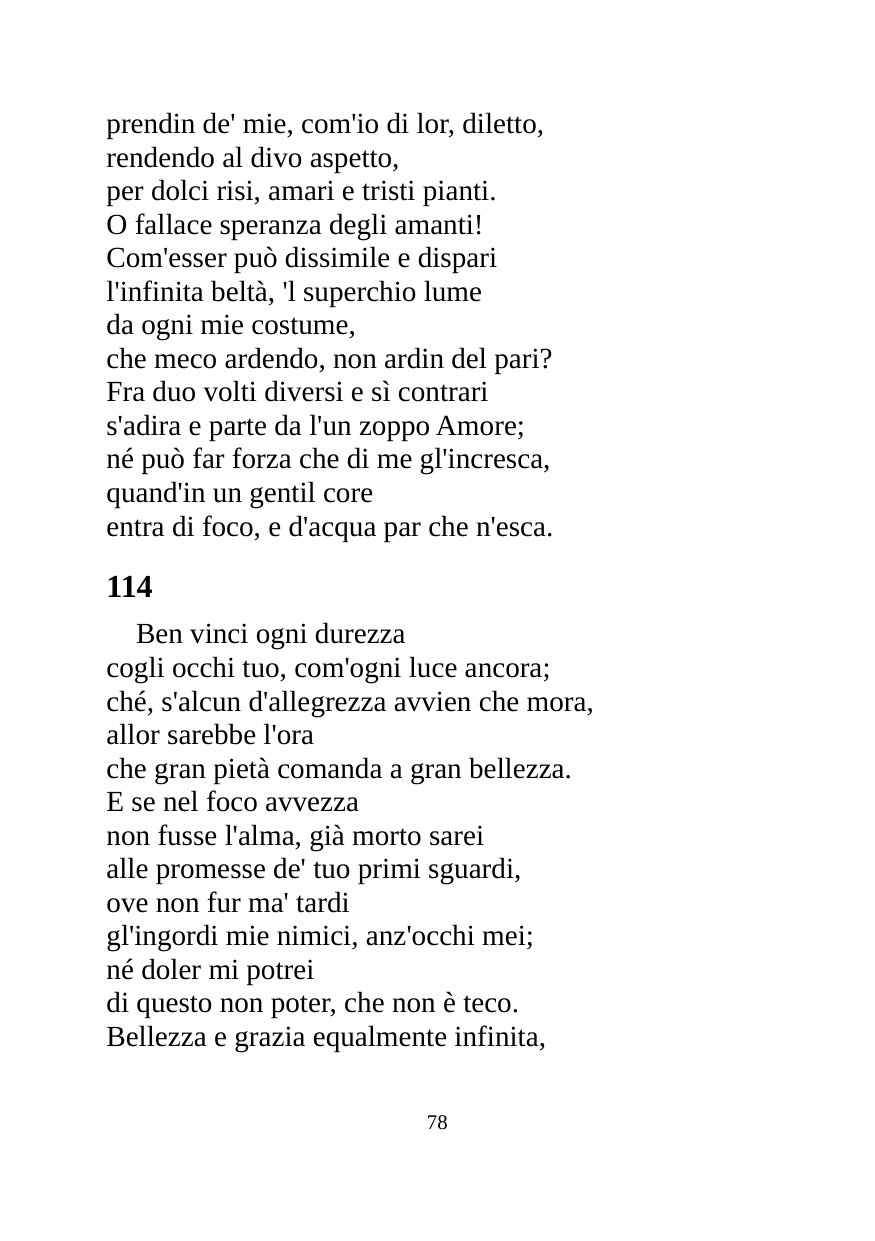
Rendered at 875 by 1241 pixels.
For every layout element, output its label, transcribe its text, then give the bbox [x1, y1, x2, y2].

text cogli occhi tuo, com'ogni luce ancora; [106, 650, 768, 684]
text quand'in un gentil core [106, 475, 768, 509]
text che meco ardendo, non ardin del pari? [106, 341, 768, 374]
text entra di foco, e d'acqua par che n'esca. [106, 509, 768, 542]
text Fra duo volti diversi e sì contrari [106, 374, 768, 408]
text di questo non poter, che non è teco. [106, 986, 768, 1019]
text né può far forza che di me gl'incresca, [106, 442, 768, 475]
text né doler mi potrei [106, 952, 768, 986]
text s'adira e parte da l'un zoppo Amore; [106, 408, 768, 442]
text Bellezza e grazia equalmente infinita, [106, 1019, 768, 1053]
text ché, s'alcun d'allegrezza avvien che mora, [106, 684, 768, 717]
text allor sarebbe l'ora [106, 717, 768, 751]
text E se nel foco avvezza [106, 784, 768, 818]
text Com'esser può dissimile e dispari [106, 240, 768, 274]
text gl'ingordi mie nimici, anz'occhi mei; [106, 918, 768, 952]
text Ben vinci ogni durezza [106, 617, 768, 650]
text per dolci risi, amari e tristi pianti. [106, 173, 768, 207]
text che gran pietà comanda a gran bellezza. [106, 751, 768, 784]
subtitle 114 [106, 567, 768, 604]
text alle promesse de' tuo primi sguardi, [106, 851, 768, 885]
text prendin de' mie, com'io di lor, diletto, [106, 106, 768, 140]
text O fallace speranza degli amanti! [106, 207, 768, 240]
text non fusse l'alma, già morto sarei [106, 818, 768, 851]
text l'infinita beltà, 'l superchio lume [106, 274, 768, 307]
text ove non fur ma' tardi [106, 885, 768, 918]
text da ogni mie costume, [106, 307, 768, 341]
text rendendo al divo aspetto, [106, 140, 768, 173]
